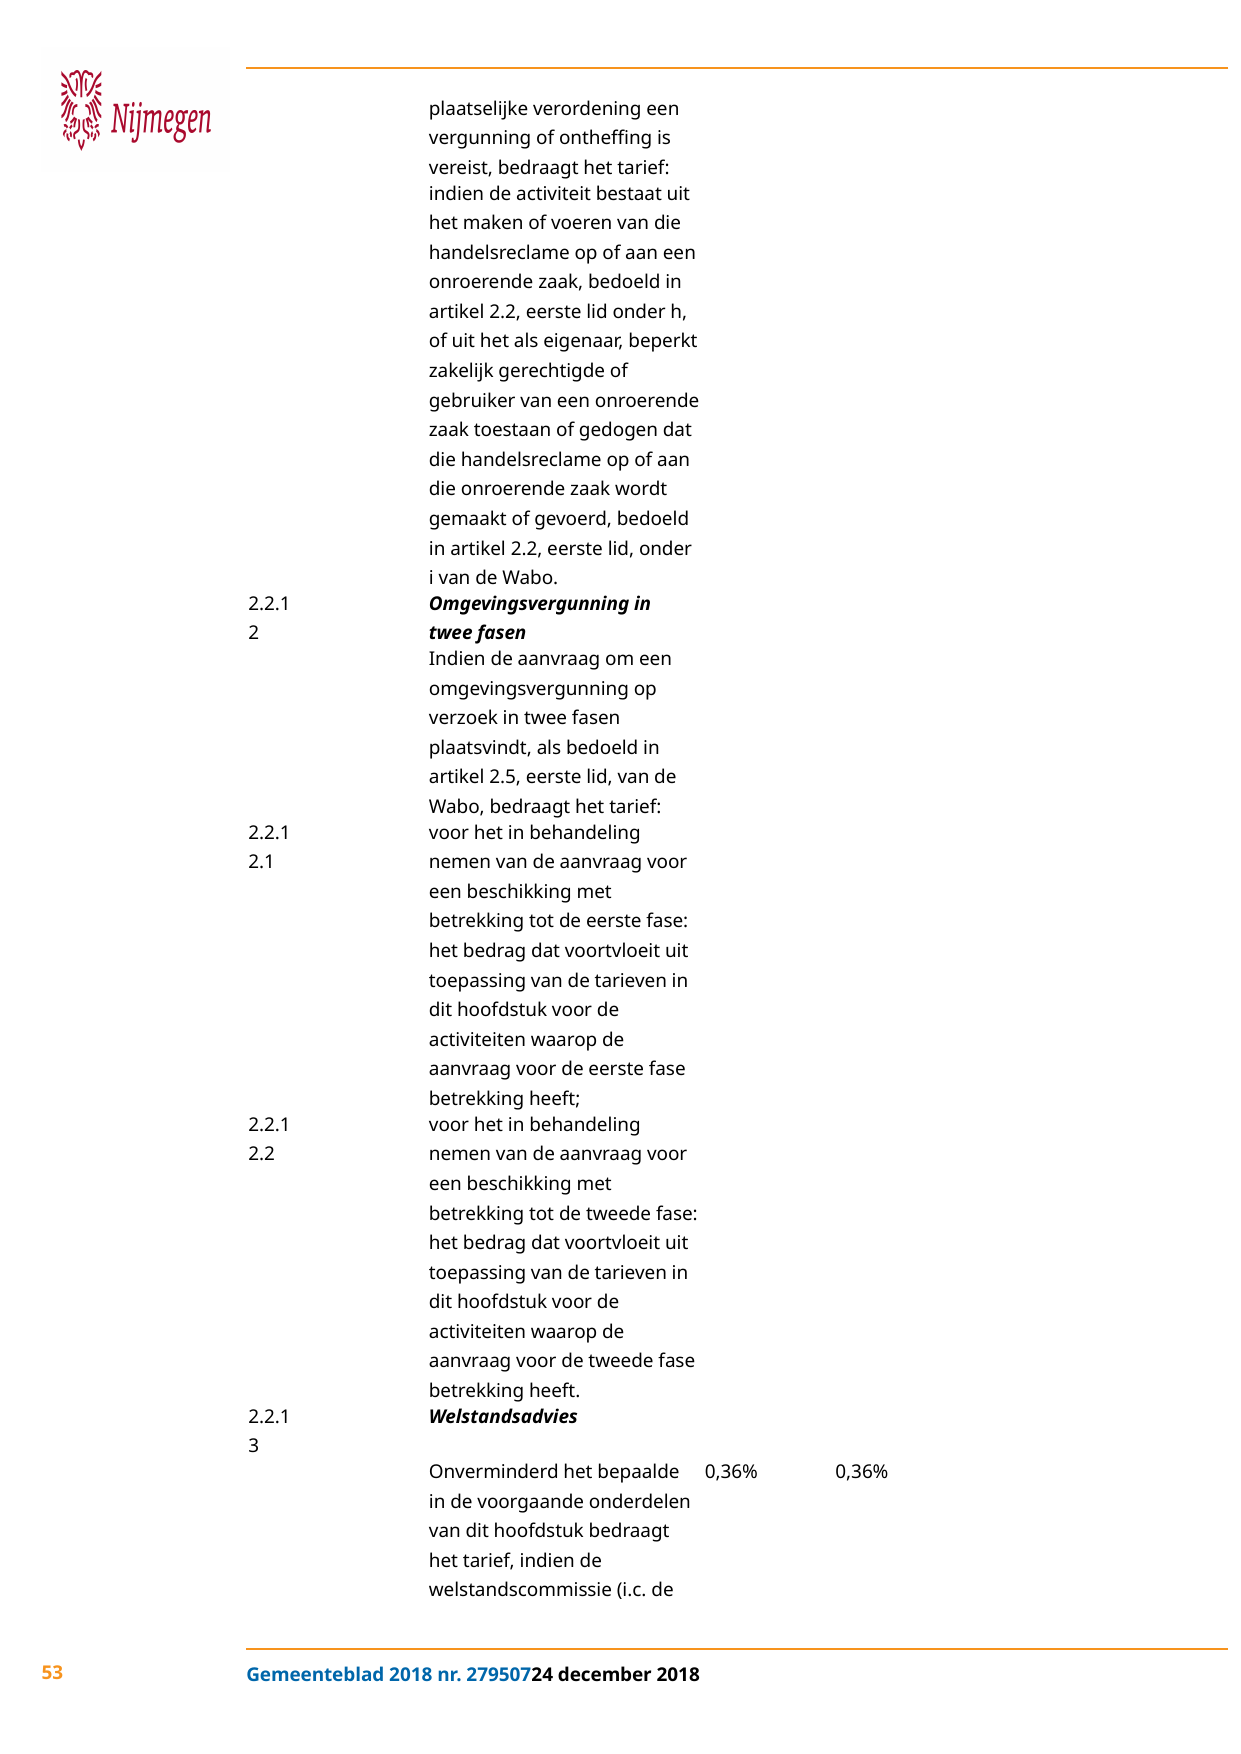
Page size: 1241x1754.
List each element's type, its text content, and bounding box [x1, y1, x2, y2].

table_cell Indien de aanvraag om een omgevingsvergunning op verzoek in twee fasen plaatsvindt, als bedoeld in artikel 2.5, eerste lid, van de Wabo, bedraagt het tarief: [429, 645, 700, 819]
table_cell [835, 95, 1061, 180]
table_cell 0,36% [835, 1458, 1061, 1602]
table_cell plaatselijke verordening een vergunning of ontheffing is vereist, bedraagt het tarief: [429, 95, 700, 180]
table_cell [293, 645, 429, 819]
table_cell [835, 1111, 1061, 1403]
table_cell Onverminderd het bepaalde in de voorgaande onderdelen van dit hoofdstuk bedraagt het tarief, indien de welstandscommissie (i.c. de [429, 1458, 700, 1602]
table_cell [248, 645, 293, 819]
table_cell 0,36% [700, 1458, 835, 1602]
table_cell voor het in behandeling nemen van de aanvraag voor een beschikking met betrekking tot de eerste fase: het bedrag dat voortvloeit uit toepassing van de tarieven in dit hoofdstuk voor de activiteiten waarop de aanvraag voor de eerste fase betrekking heeft; [429, 819, 700, 1111]
table_cell [835, 590, 1061, 645]
table_cell [700, 180, 835, 590]
table_cell [293, 95, 429, 180]
picture [41, 47, 231, 172]
table_cell indien de activiteit bestaat uit het maken of voeren van die handelsreclame op of aan een onroerende zaak, bedoeld in artikel 2.2, eerste lid onder h, of uit het als eigenaar, beperkt zakelijk gerechtigde of gebruiker van een onroerende zaak toestaan of gedogen dat die handelsreclame op of aan die onroerende zaak wordt gemaakt of gevoerd, bedoeld in artikel 2.2, eerste lid, onder i van de Wabo. [429, 180, 700, 590]
table_cell [248, 95, 293, 180]
table_cell [293, 180, 429, 590]
table_cell [700, 95, 835, 180]
table_cell 2.2.12 [248, 590, 293, 645]
table_cell [700, 1111, 835, 1403]
table_cell [835, 645, 1061, 819]
table_cell [248, 1458, 293, 1602]
table_cell [293, 1458, 429, 1602]
table_cell [293, 1403, 429, 1458]
table_cell [293, 819, 429, 1111]
table_cell [835, 180, 1061, 590]
table_cell [700, 590, 835, 645]
table_cell 2.2.12.2 [248, 1111, 293, 1403]
table_cell 2.2.13 [248, 1403, 293, 1458]
table_cell [293, 1111, 429, 1403]
table_cell [835, 1403, 1061, 1458]
table_cell Welstandsadvies [429, 1403, 700, 1458]
table_cell 2.2.12.1 [248, 819, 293, 1111]
table_cell voor het in behandeling nemen van de aanvraag voor een beschikking met betrekking tot de tweede fase: het bedrag dat voortvloeit uit toepassing van de tarieven in dit hoofdstuk voor de activiteiten waarop de aanvraag voor de tweede fase betrekking heeft. [429, 1111, 700, 1403]
table_cell [293, 590, 429, 645]
table_cell [248, 180, 293, 590]
table_cell [835, 819, 1061, 1111]
table_cell Omgevingsvergunning in twee fasen [429, 590, 700, 645]
table_cell [700, 645, 835, 819]
table_cell [700, 1403, 835, 1458]
table_cell [700, 819, 835, 1111]
